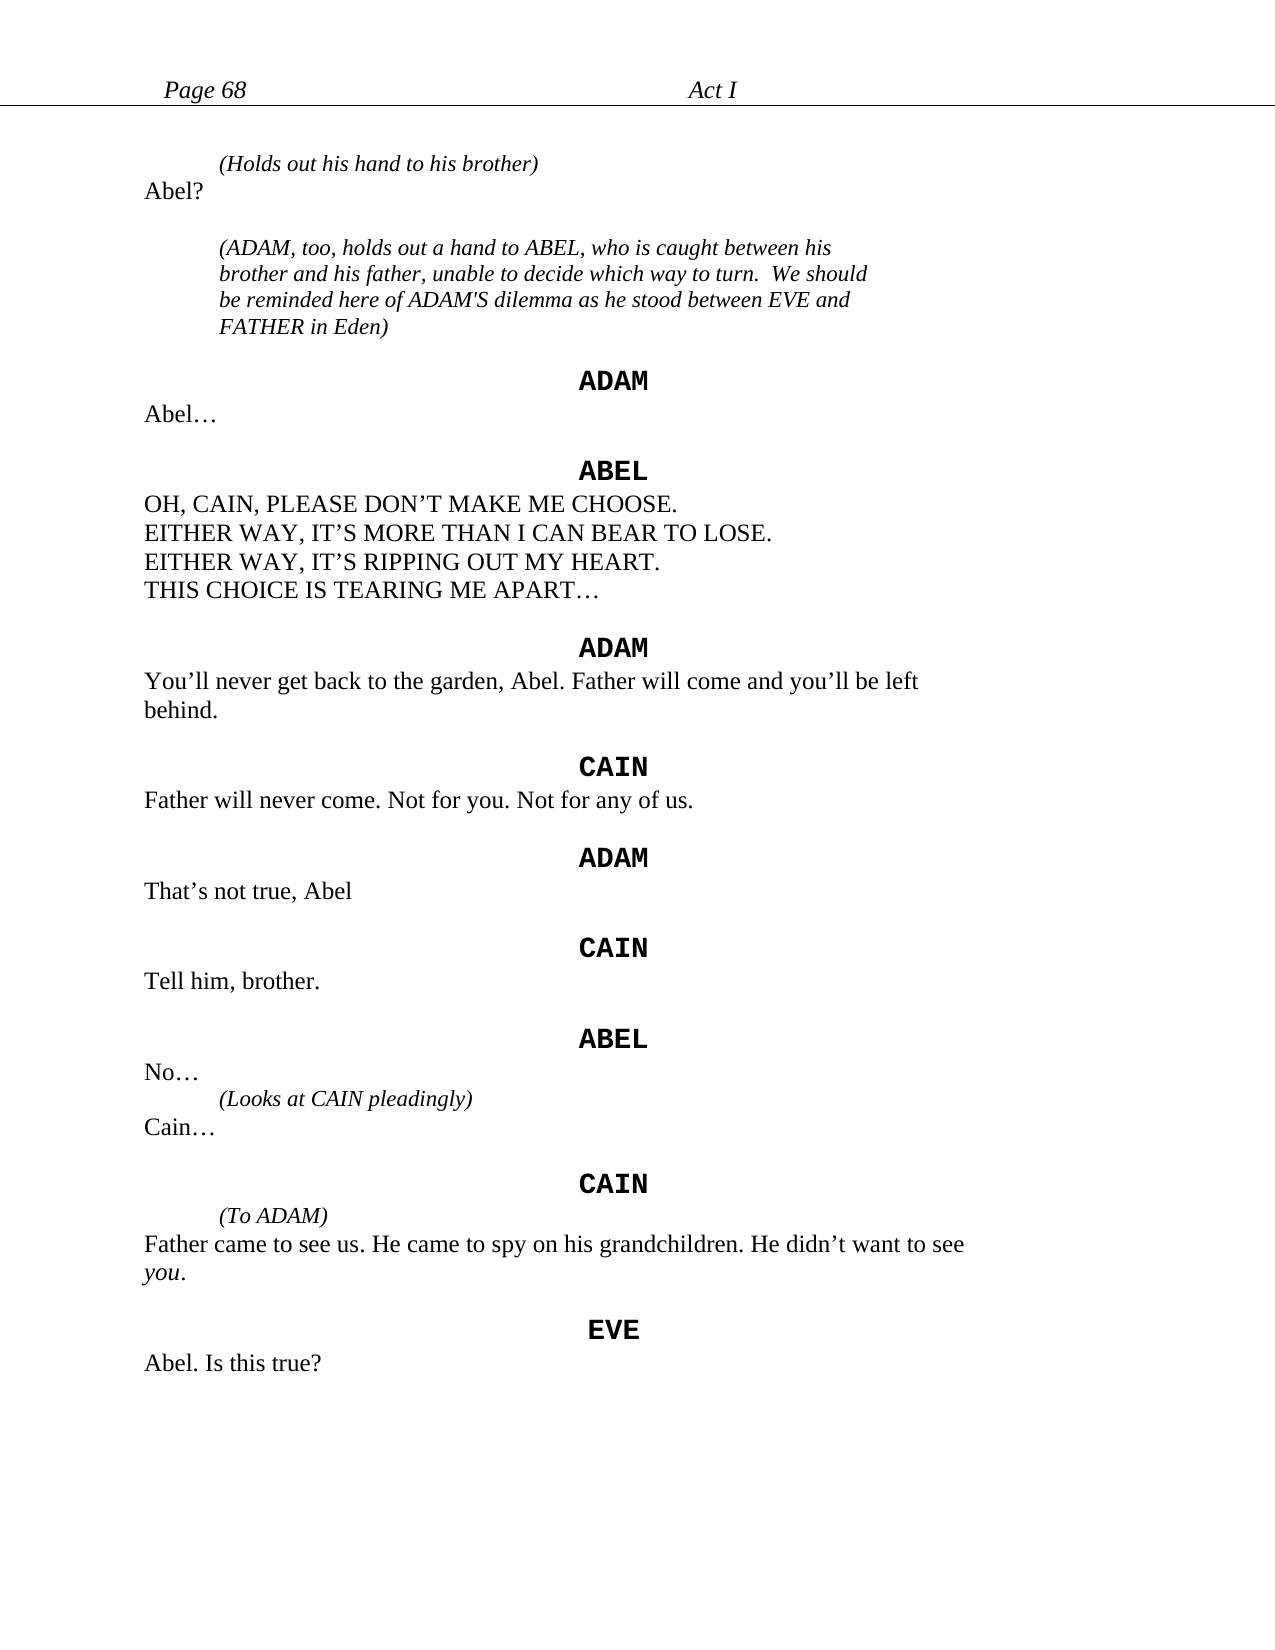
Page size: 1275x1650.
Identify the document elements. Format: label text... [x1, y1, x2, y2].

subtitle ABEL [144, 456, 1083, 489]
subtitle CAIN [144, 1169, 1083, 1202]
subtitle ABEL [144, 1024, 1083, 1057]
text Abel. Is this true? [144, 1348, 1083, 1377]
text brother and his father, unable to decide which way to turn. We should [144, 260, 1083, 287]
text You’ll never get back to the garden, Abel. Father will come and you’ll be left [144, 666, 1083, 695]
text EITHER WAY, IT’S RIPPING OUT MY HEART. [144, 547, 1083, 575]
subtitle CAIN [144, 933, 1083, 966]
text Tell him, brother. [144, 966, 1083, 995]
text OH, CAIN, PLEASE DON’T MAKE ME CHOOSE. [144, 489, 1083, 518]
text Abel? [144, 176, 1083, 205]
text Father came to see us. He came to spy on his grandchildren. He didn’t want to see [144, 1229, 1083, 1257]
text (Looks at CAIN pleadingly) [144, 1086, 1083, 1112]
text Cain… [144, 1112, 1083, 1141]
text That’s not true, Abel [144, 876, 1083, 904]
text Father will never come. Not for you. Not for any of us. [144, 785, 1083, 814]
subtitle ADAM [144, 843, 1083, 876]
subtitle EVE [144, 1315, 1083, 1348]
subtitle ADAM [144, 366, 1083, 399]
text be reminded here of ADAM'S dilemma as he stood between EVE and [144, 287, 1083, 313]
text behind. [144, 695, 1083, 723]
text FATHER in Eden) [144, 313, 1083, 339]
subtitle CAIN [144, 752, 1083, 785]
text Abel… [144, 399, 1083, 427]
text you. [144, 1257, 1083, 1286]
text THIS CHOICE IS TEARING ME APART… [144, 575, 1083, 604]
text No… [144, 1057, 1083, 1086]
subtitle ADAM [144, 633, 1083, 666]
text EITHER WAY, IT’S MORE THAN I CAN BEAR TO LOSE. [144, 518, 1083, 547]
text (Holds out his hand to his brother) [144, 150, 1083, 176]
text (ADAM, too, holds out a hand to ABEL, who is caught between his [144, 234, 1083, 260]
text (To ADAM) [144, 1202, 1083, 1229]
